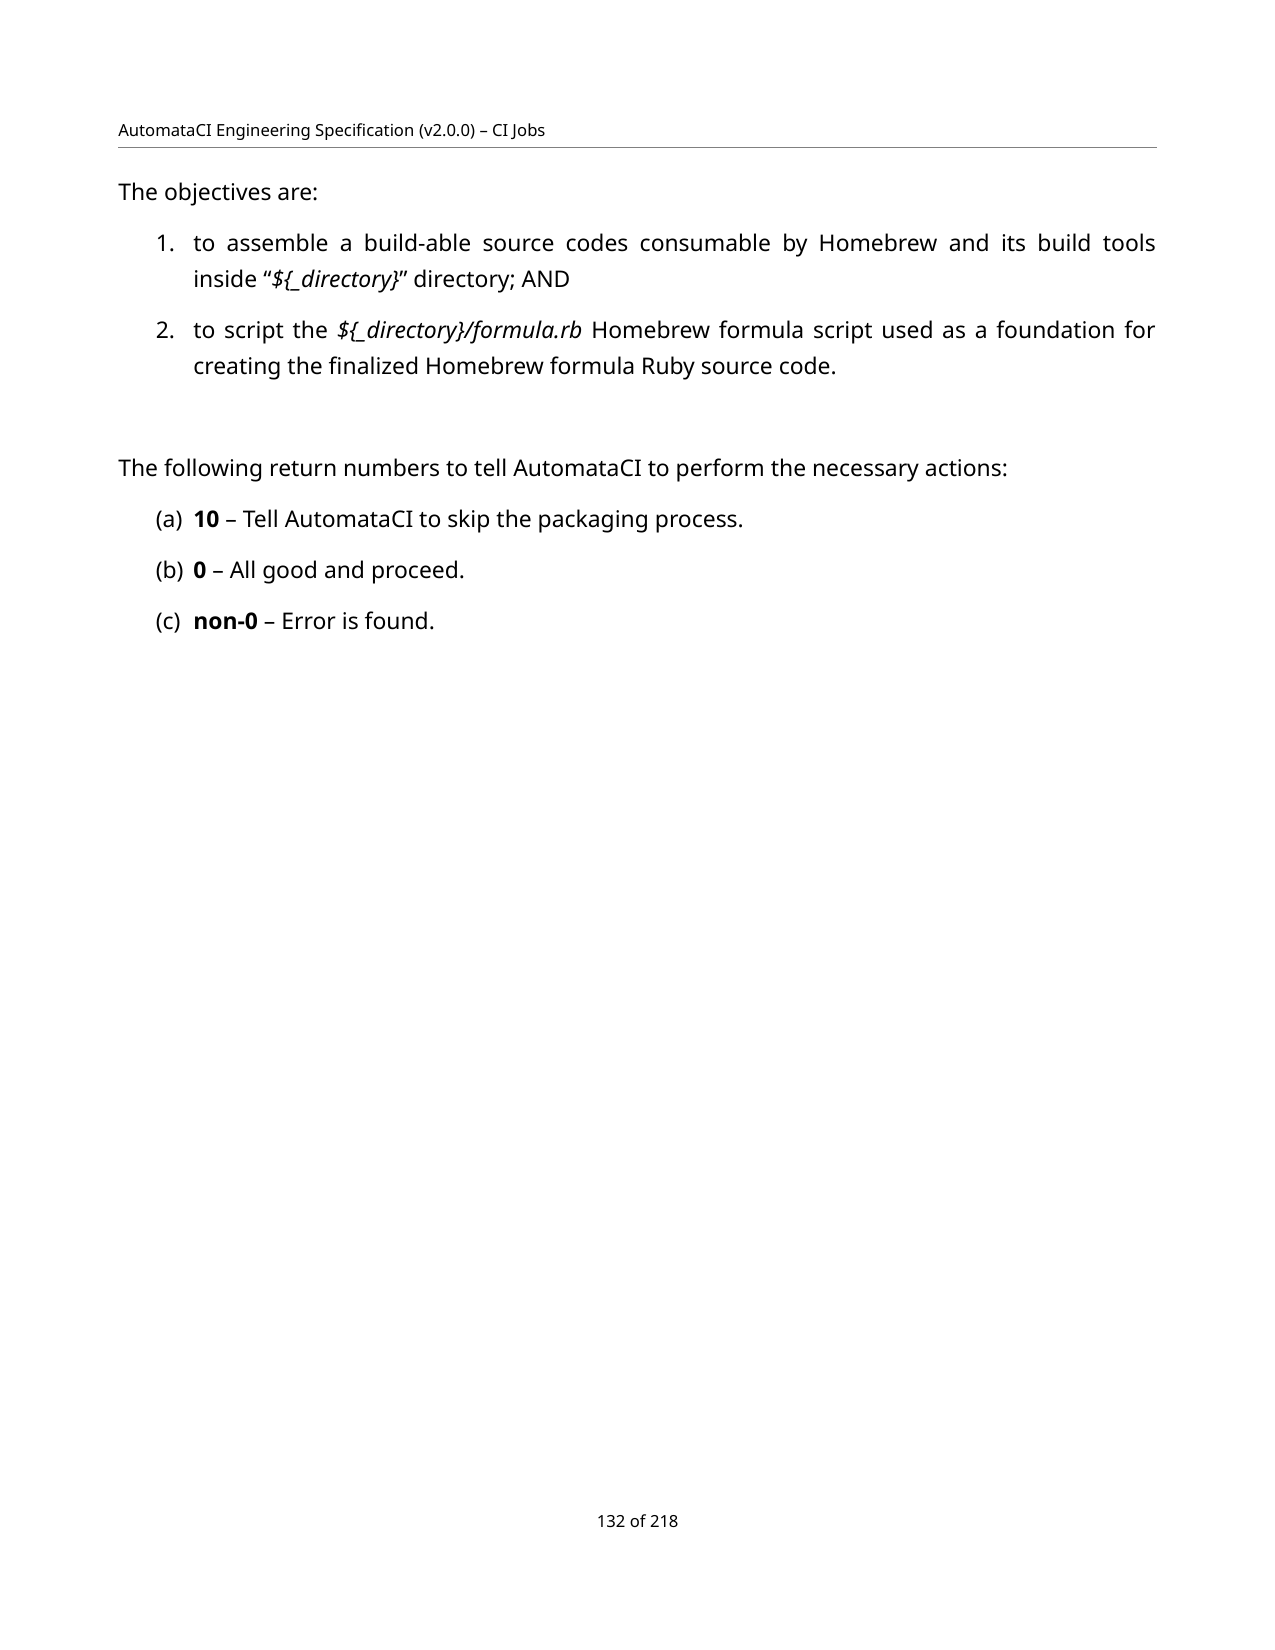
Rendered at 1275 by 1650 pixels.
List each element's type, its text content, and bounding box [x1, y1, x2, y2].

text The following return numbers to tell AutomataCI to perform the necessary actions: [118, 452, 1157, 483]
list to script the ${_directory}/formula.rb Homebrew formula script used as a foundation for creating the finalized Homebrew formula Ruby source code. [156, 314, 1157, 381]
list 0 – All good and proceed. [156, 554, 1157, 585]
list to assemble a build-able source codes consumable by Homebrew and its build tools inside “${_directory}” directory; AND [156, 227, 1157, 294]
text The objectives are: [118, 176, 1157, 208]
list non-0 – Error is found. [156, 605, 1157, 636]
list 10 – Tell AutomataCI to skip the packaging process. [156, 503, 1157, 534]
